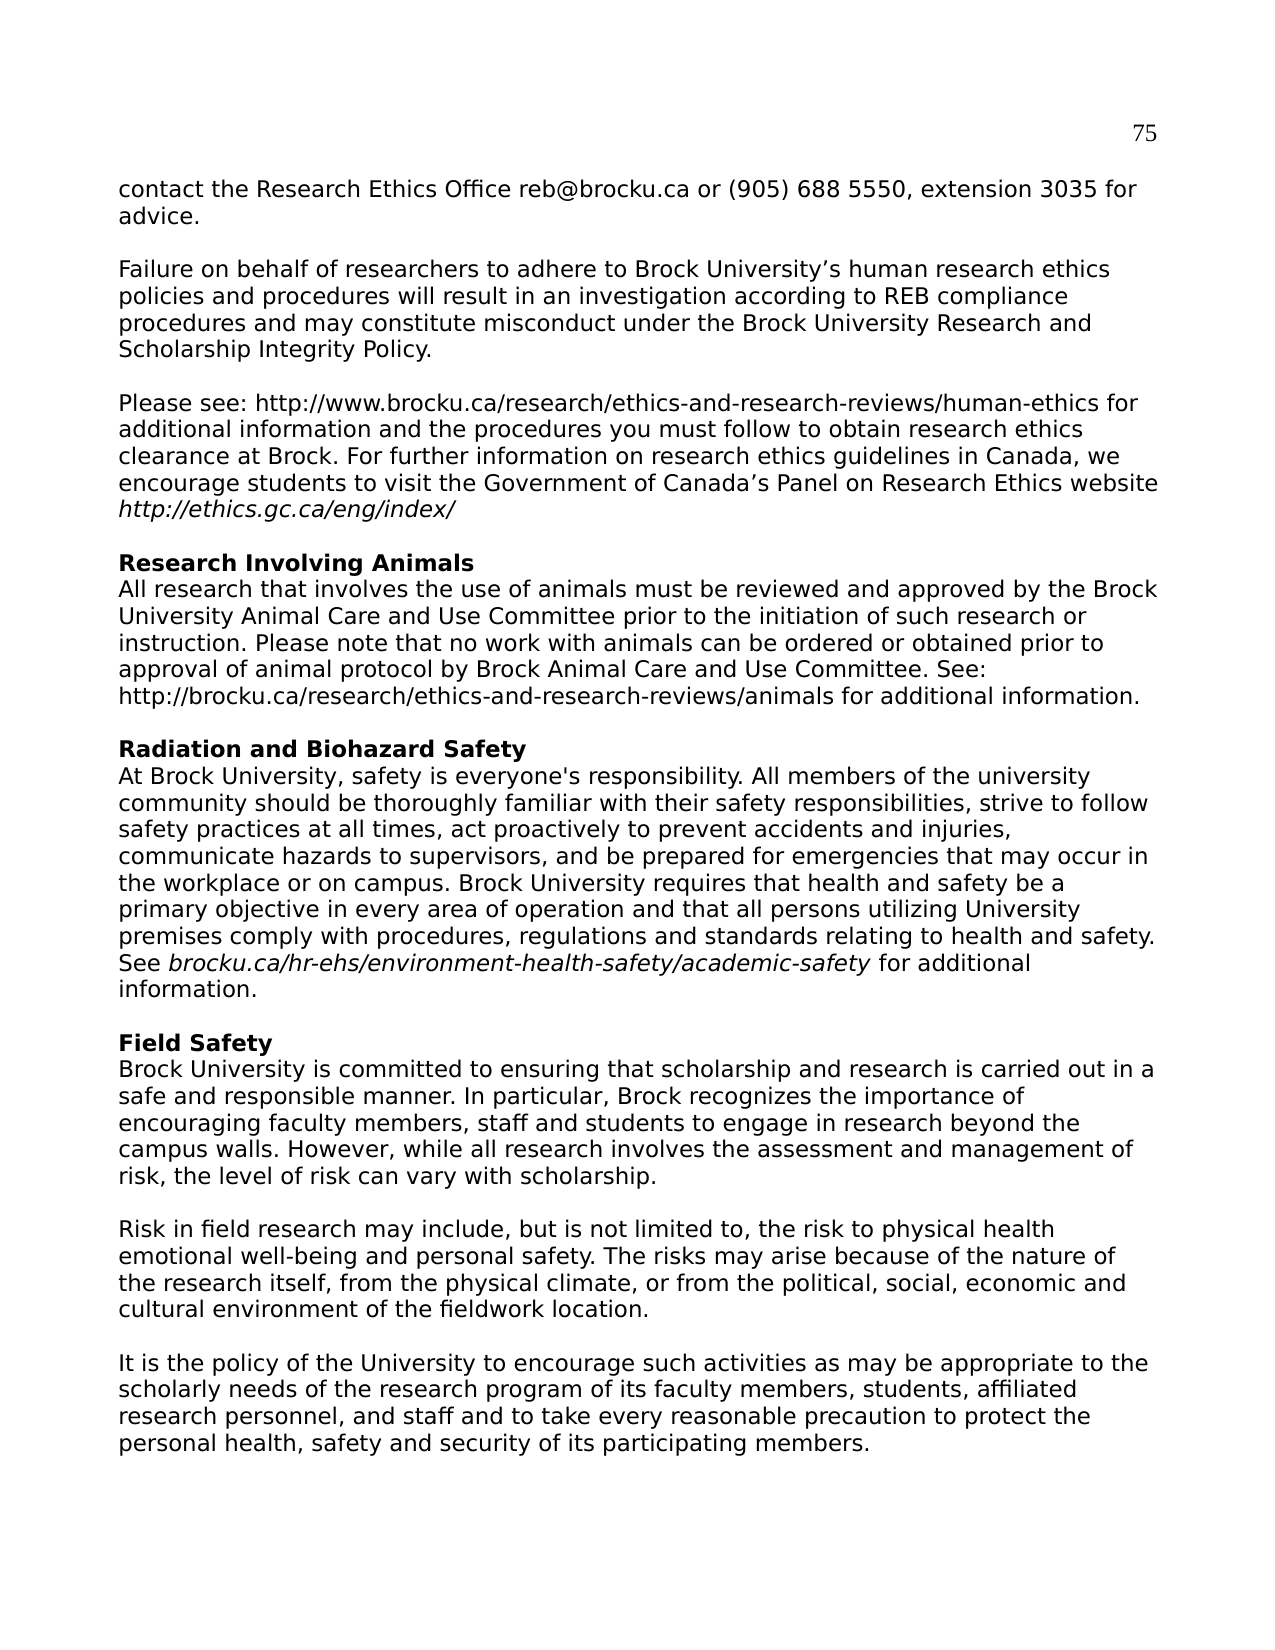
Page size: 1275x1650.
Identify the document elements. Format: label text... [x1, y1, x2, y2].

text contact the Research Ethics Office reb@brocku.ca or (905) 688 5550, extension 3035 for advice. [118, 176, 1157, 230]
text Failure on behalf of researchers to adhere to Brock University’s human research ethics policies and procedures will result in an investigation according to REB compliance procedures and may constitute misconduct under the Brock University Research and Scholarship Integrity Policy. [118, 256, 1157, 363]
text Please see: http://www.brocku.ca/research/ethics-and-research-reviews/human-ethics for additional information and the procedures you must follow to obtain research ethics clearance at Brock. For further information on research ethics guidelines in Canada, we encourage students to visit the Government of Canada’s Panel on Research Ethics website http://ethics.gc.ca/eng/index/ Research Involving Animals All research that involves the use of animals must be reviewed and approved by the Brock University Animal Care and Use Committee prior to the initiation of such research or instruction. Please note that no work with animals can be ordered or obtained prior to approval of animal protocol by Brock Animal Care and Use Committee. See: http://brocku.ca/research/ethics-and-research-reviews/animals for additional information. Radiation and Biohazard Safety At Brock University, safety is everyone's responsibility. All members of the university community should be thoroughly familiar with their safety responsibilities, strive to follow safety practices at all times, act proactively to prevent accidents and injuries, communicate hazards to supervisors, and be prepared for emergencies that may occur in the workplace or on campus. Brock University requires that health and safety be a primary objective in every area of operation and that all persons utilizing University premises comply with procedures, regulations and standards relating to health and safety. See brocku.ca/hr-ehs/environment-health-safety/academic-safety for additional information. Field Safety Brock University is committed to ensuring that scholarship and research is carried out in a safe and responsible manner. In particular, Brock recognizes the importance of encouraging faculty members, staff and students to engage in research beyond the campus walls. However, while all research involves the assessment and management of risk, the level of risk can vary with scholarship. Risk in field research may include, but is not limited to, the risk to physical health emotional well-being and personal safety. The risks may arise because of the nature of the research itself, from the physical climate, or from the political, social, economic and cultural environment of the fieldwork location. It is the policy of the University to encourage such activities as may be appropriate to the scholarly needs of the research program of its faculty members, students, affiliated research personnel, and staff and to take every reasonable precaution to protect the personal health, safety and security of its participating members. [118, 390, 1160, 1456]
